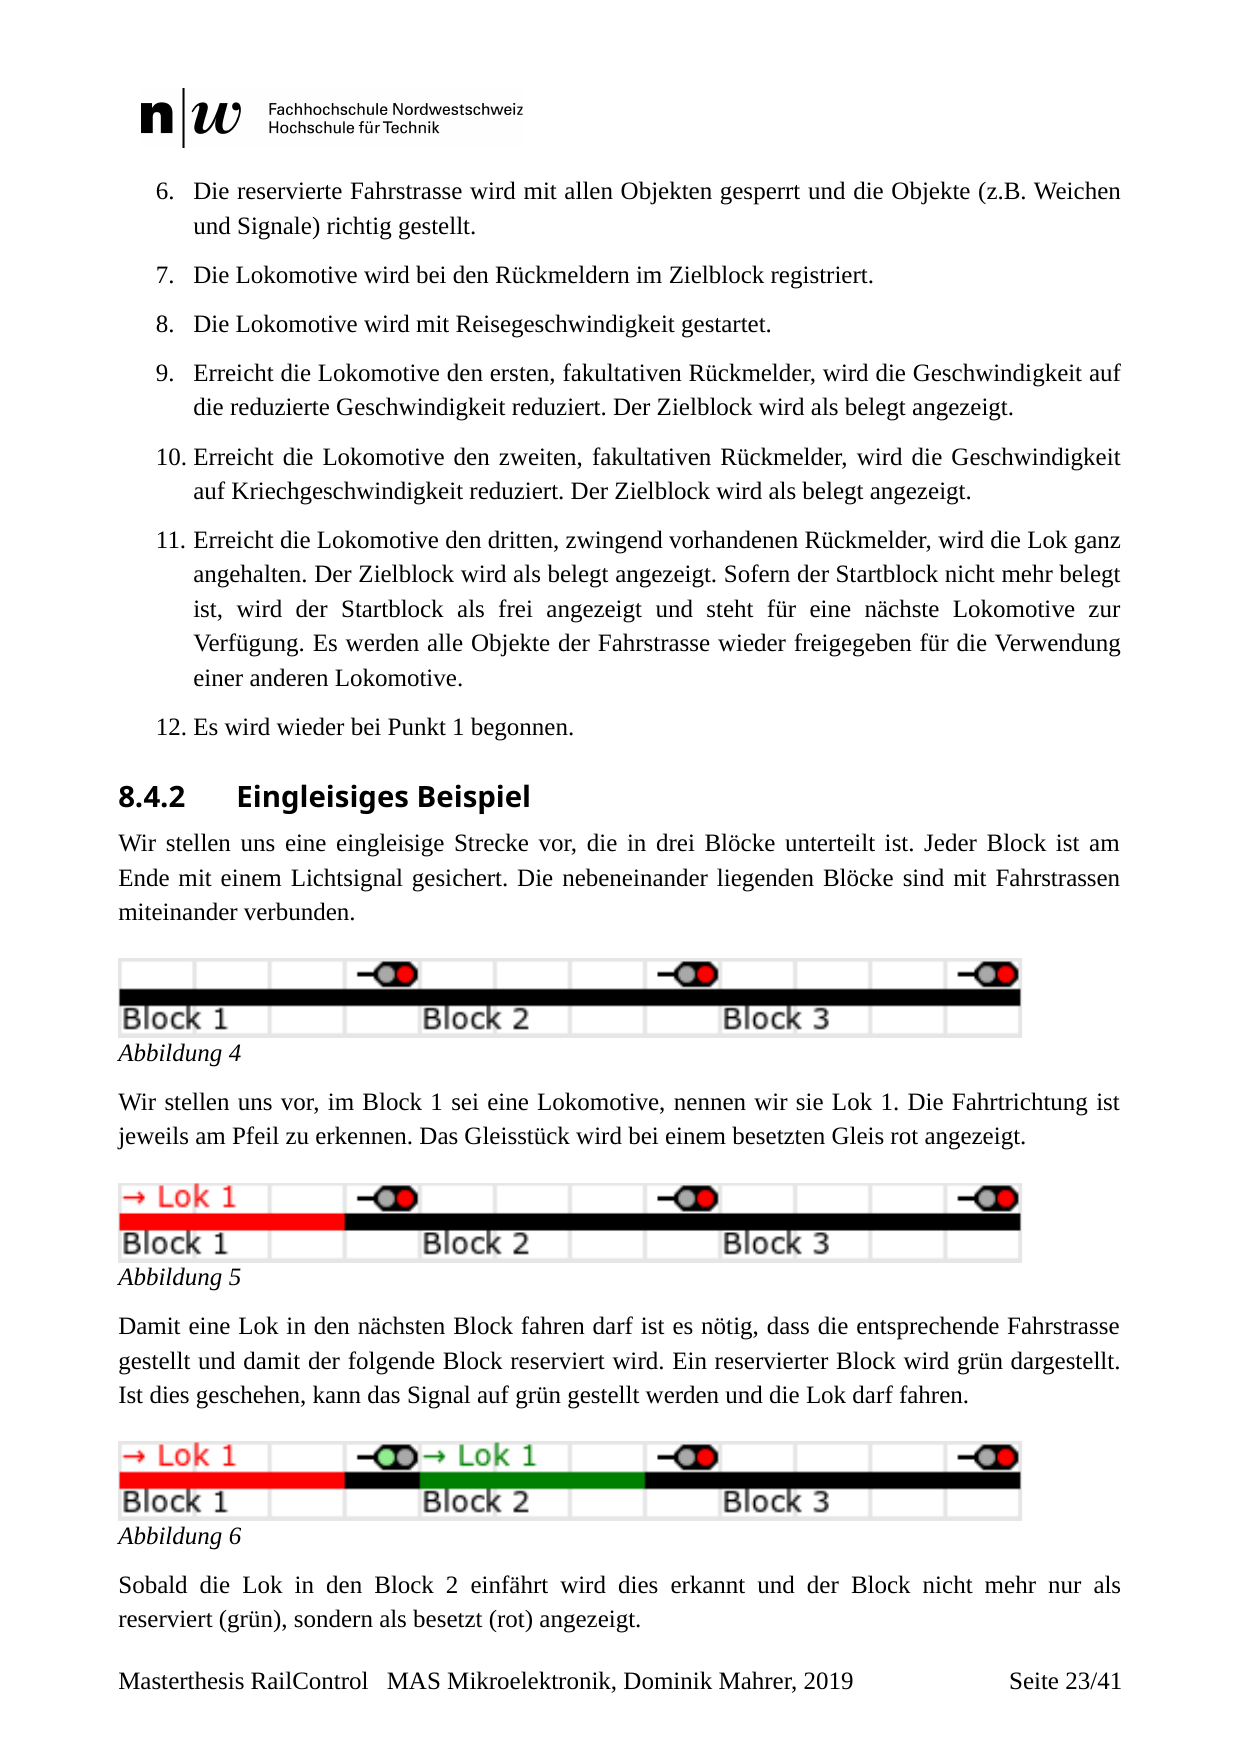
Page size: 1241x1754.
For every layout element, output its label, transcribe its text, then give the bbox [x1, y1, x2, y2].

picture [118, 958, 1023, 1038]
text Abbildung 6 [118, 1521, 1022, 1550]
list Die Lokomotive wird bei den Rückmeldern im Zielblock registriert. [156, 260, 1122, 289]
list Erreicht die Lokomotive den zweiten, fakultativen Rückmelder, wird die Geschwindigkeit auf Kriechgeschwindigkeit reduziert. Der Zielblock wird als belegt angezeigt. [156, 442, 1122, 505]
text Abbildung 5 [118, 1263, 1022, 1291]
list Erreicht die Lokomotive den dritten, zwingend vorhandenen Rückmelder, wird die Lok ganz angehalten. Der Zielblock wird als belegt angezeigt. Sofern der Startblock nicht mehr belegt ist, wird der Startblock als frei angezeigt und steht für eine nächste Lokomotive zur Verfügung. Es werden alle Objekte der Fahrstrasse wieder freigegeben für die Verwendung einer anderen Lokomotive. [156, 525, 1122, 692]
text Abbildung 4 [118, 1038, 1022, 1067]
picture [118, 1441, 1023, 1521]
list Die reservierte Fahrstrasse wird mit allen Objekten gesperrt und die Objekte (z.B. Weichen und Signale) richtig gestellt. [156, 176, 1122, 239]
text Sobald die Lok in den Block 2 einfährt wird dies erkannt und der Block nicht mehr nur als reserviert (grün), sondern als besetzt (rot) angezeigt. [118, 1570, 1122, 1633]
list Erreicht die Lokomotive den ersten, fakultativen Rückmelder, wird die Geschwindigkeit auf die reduzierte Geschwindigkeit reduziert. Der Zielblock wird als belegt angezeigt. [156, 358, 1122, 421]
text Wir stellen uns vor, im Block 1 sei eine Lokomotive, nennen wir sie Lok 1. Die Fahrtrichtung ist jeweils am Pfeil zu erkennen. Das Gleisstück wird bei einem besetzten Gleis rot angezeigt. [118, 1087, 1122, 1150]
text Damit eine Lok in den nächsten Block fahren darf ist es nötig, dass die entsprechende Fahrstrasse gestellt und damit der folgende Block reserviert wird. Ein reservierter Block wird grün dargestellt. Ist dies geschehen, kann das Signal auf grün gestellt werden und die Lok darf fahren. [118, 1311, 1122, 1409]
picture [141, 88, 523, 148]
text Wir stellen uns eine eingleisige Strecke vor, die in drei Blöcke unterteilt ist. Jeder Block ist am Ende mit einem Lichtsignal gesichert. Die nebeneinander liegenden Blöcke sind mit Fahrstrassen miteinander verbunden. [118, 828, 1122, 926]
picture [118, 1183, 1023, 1263]
list Es wird wieder bei Punkt 1 begonnen. [156, 712, 1122, 741]
list Die Lokomotive wird mit Reisegeschwindigkeit gestartet. [156, 309, 1122, 338]
subtitle Eingleisiges Beispiel [118, 776, 1122, 816]
